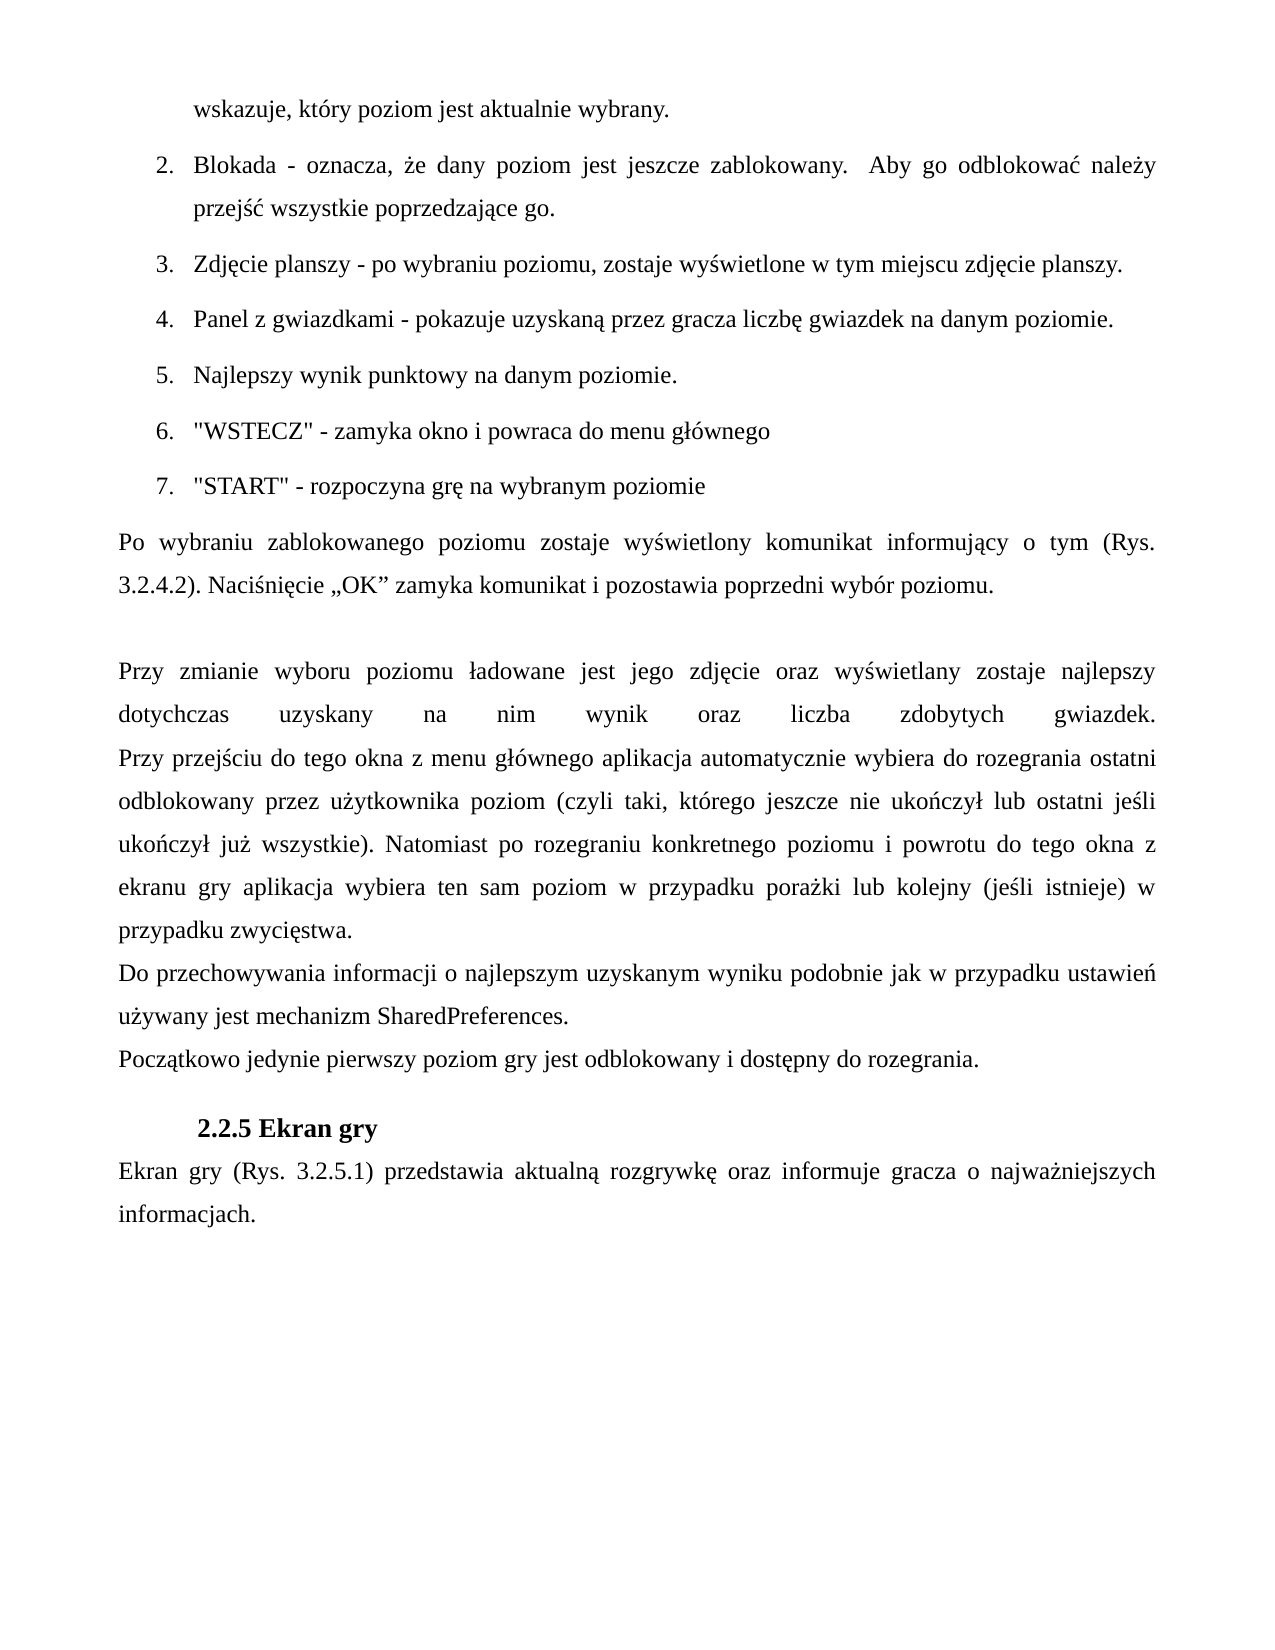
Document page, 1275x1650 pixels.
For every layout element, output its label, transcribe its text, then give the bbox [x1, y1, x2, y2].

text Po wybraniu zablokowanego poziomu zostaje wyświetlony komunikat informujący o tym (Rys. 3.2.4.2). Naciśnięcie „OK” zamyka komunikat i pozostawia poprzedni wybór poziomu. [118, 527, 1157, 599]
text Ekran gry (Rys. 3.2.5.1) przedstawia aktualną rozgrywkę oraz informuje gracza o najważniejszych informacjach. [118, 1156, 1157, 1228]
list "WSTECZ" - zamyka okno i powraca do menu głównego [156, 416, 1157, 444]
text Początkowo jedynie pierwszy poziom gry jest odblokowany i dostępny do rozegrania. [118, 1044, 1157, 1073]
list Zdjęcie planszy - po wybraniu poziomu, zostaje wyświetlone w tym miejscu zdjęcie planszy. [156, 249, 1157, 278]
list wskazuje, który poziom jest aktualnie wybrany. [156, 94, 1157, 123]
text Do przechowywania informacji o najlepszym uzyskanym wyniku podobnie jak w przypadku ustawień używany jest mechanizm SharedPreferences. [118, 958, 1157, 1030]
subtitle Ekran gry [191, 1113, 1157, 1144]
list Najlepszy wynik punktowy na danym poziomie. [156, 360, 1157, 389]
text Przy zmianie wyboru poziomu ładowane jest jego zdjęcie oraz wyświetlany zostaje najlepszy dotychczas uzyskany na nim wynik oraz liczba zdobytych gwiazdek. Przy przejściu do tego okna z menu głównego aplikacja automatycznie wybiera do rozegrania ostatni odblokowany przez użytkownika poziom (czyli taki, którego jeszcze nie ukończył lub ostatni jeśli ukończył już wszystkie). Natomiast po rozegraniu konkretnego poziomu i powrotu do tego okna z ekranu gry aplikacja wybiera ten sam poziom w przypadku porażki lub kolejny (jeśli istnieje) w przypadku zwycięstwa. [118, 656, 1157, 944]
list Panel z gwiazdkami - pokazuje uzyskaną przez gracza liczbę gwiazdek na danym poziomie. [156, 304, 1157, 333]
list Blokada - oznacza, że dany poziom jest jeszcze zablokowany. Aby go odblokować należy przejść wszystkie poprzedzające go. [156, 150, 1157, 222]
list "START" - rozpoczyna grę na wybranym poziomie [156, 471, 1157, 500]
